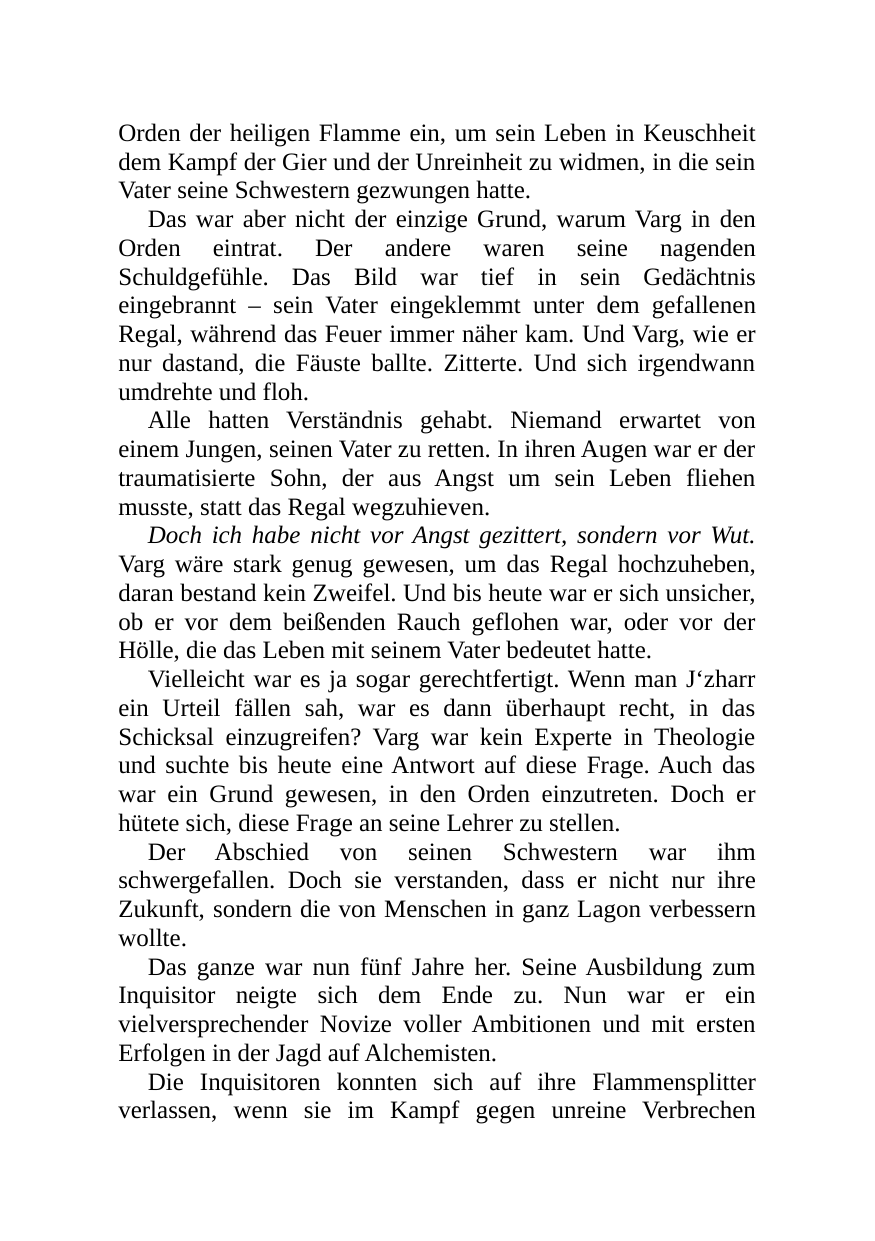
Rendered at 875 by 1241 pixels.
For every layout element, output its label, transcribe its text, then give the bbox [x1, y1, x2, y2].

text Das war aber nicht der einzige Grund, warum Varg in den Orden eintrat. Der andere waren seine nagenden Schuldgefühle. Das Bild war tief in sein Gedächtnis eingebrannt – sein Vater eingeklemmt unter dem gefallenen Regal, während das Feuer immer näher kam. Und Varg, wie er nur dastand, die Fäuste ballte. Zitterte. Und sich irgendwann umdrehte und floh. [118, 204, 756, 406]
text Vielleicht war es ja sogar gerechtfertigt. Wenn man J‘zharr ein Urteil fällen sah, war es dann überhaupt recht, in das Schicksal einzugreifen? Varg war kein Experte in Theologie und suchte bis heute eine Antwort auf diese Frage. Auch das war ein Grund gewesen, in den Orden einzutreten. Doch er hütete sich, diese Frage an seine Lehrer zu stellen. [118, 664, 756, 837]
text Das ganze war nun fünf Jahre her. Seine Ausbildung zum Inquisitor neigte sich dem Ende zu. Nun war er ein vielversprechender Novize voller Ambitionen und mit ersten Erfolgen in der Jagd auf Alchemisten. [118, 952, 756, 1067]
text Doch ich habe nicht vor Angst gezittert, sondern vor Wut. Varg wäre stark genug gewesen, um das Regal hochzuheben, daran bestand kein Zweifel. Und bis heute war er sich unsicher, ob er vor dem beißenden Rauch geflohen war, oder vor der Hölle, die das Leben mit seinem Vater bedeutet hatte. [118, 521, 756, 664]
text Alle hatten Verständnis gehabt. Niemand erwartet von einem Jungen, seinen Vater zu retten. In ihren Augen war er der traumatisierte Sohn, der aus Angst um sein Leben fliehen musste, statt das Regal wegzuhieven. [118, 406, 756, 521]
text Der Abschied von seinen Schwestern war ihm schwergefallen. Doch sie verstanden, dass er nicht nur ihre Zukunft, sondern die von Menschen in ganz Lagon verbessern wollte. [118, 837, 756, 952]
text Die Inquisitoren konnten sich auf ihre Flammensplitter verlassen, wenn sie im Kampf gegen unreine Verbrechen [118, 1067, 756, 1124]
text Orden der heiligen Flamme ein, um sein Leben in Keuschheit dem Kampf der Gier und der Unreinheit zu widmen, in die sein Vater seine Schwestern gezwungen hatte. [118, 118, 756, 204]
